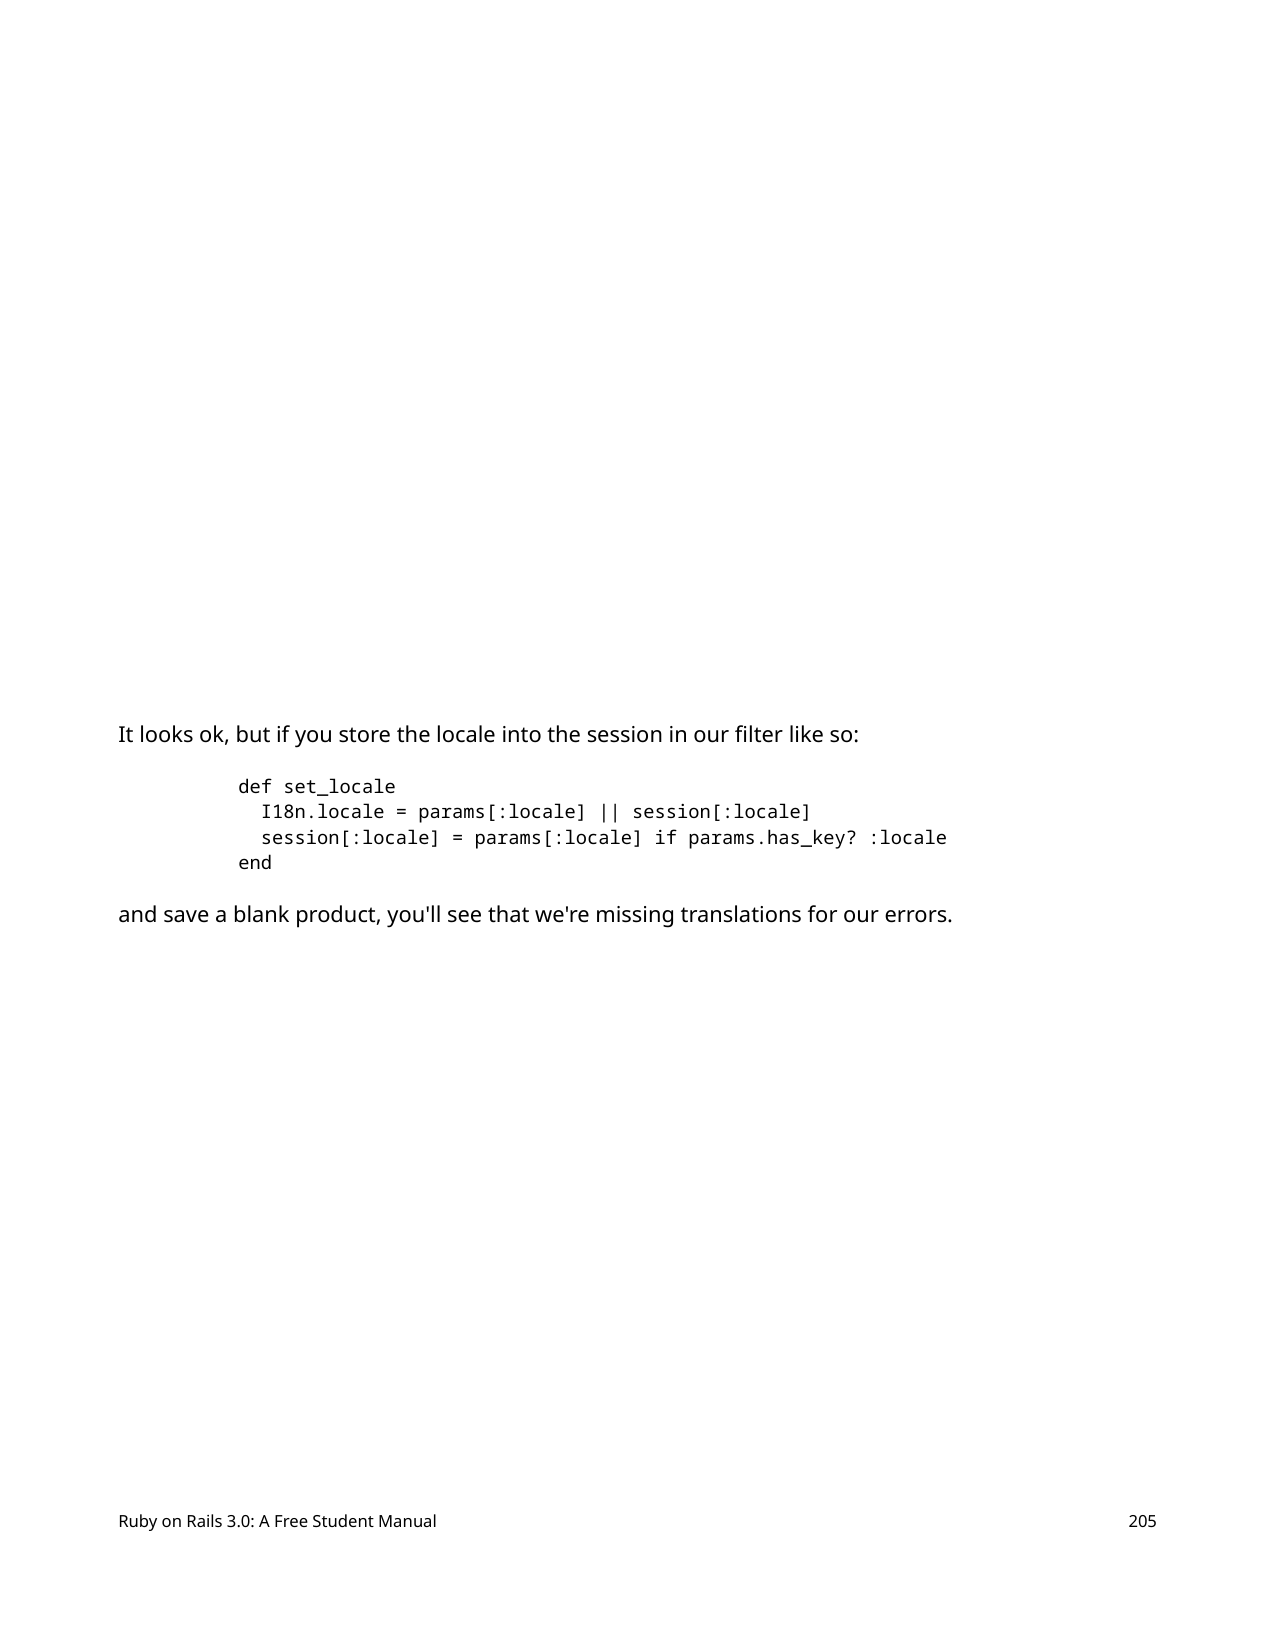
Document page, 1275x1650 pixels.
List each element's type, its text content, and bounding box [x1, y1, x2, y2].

text It looks ok, but if you store the locale into the session in our filter like so: [118, 719, 1157, 749]
text def set_locale I18n.locale = params[:locale] || session[:locale] session[:locale] = params[:locale] if params.has_key? :locale end [193, 773, 1157, 875]
text and save a blank product, you'll see that we're missing translations for our errors. [118, 899, 1157, 929]
